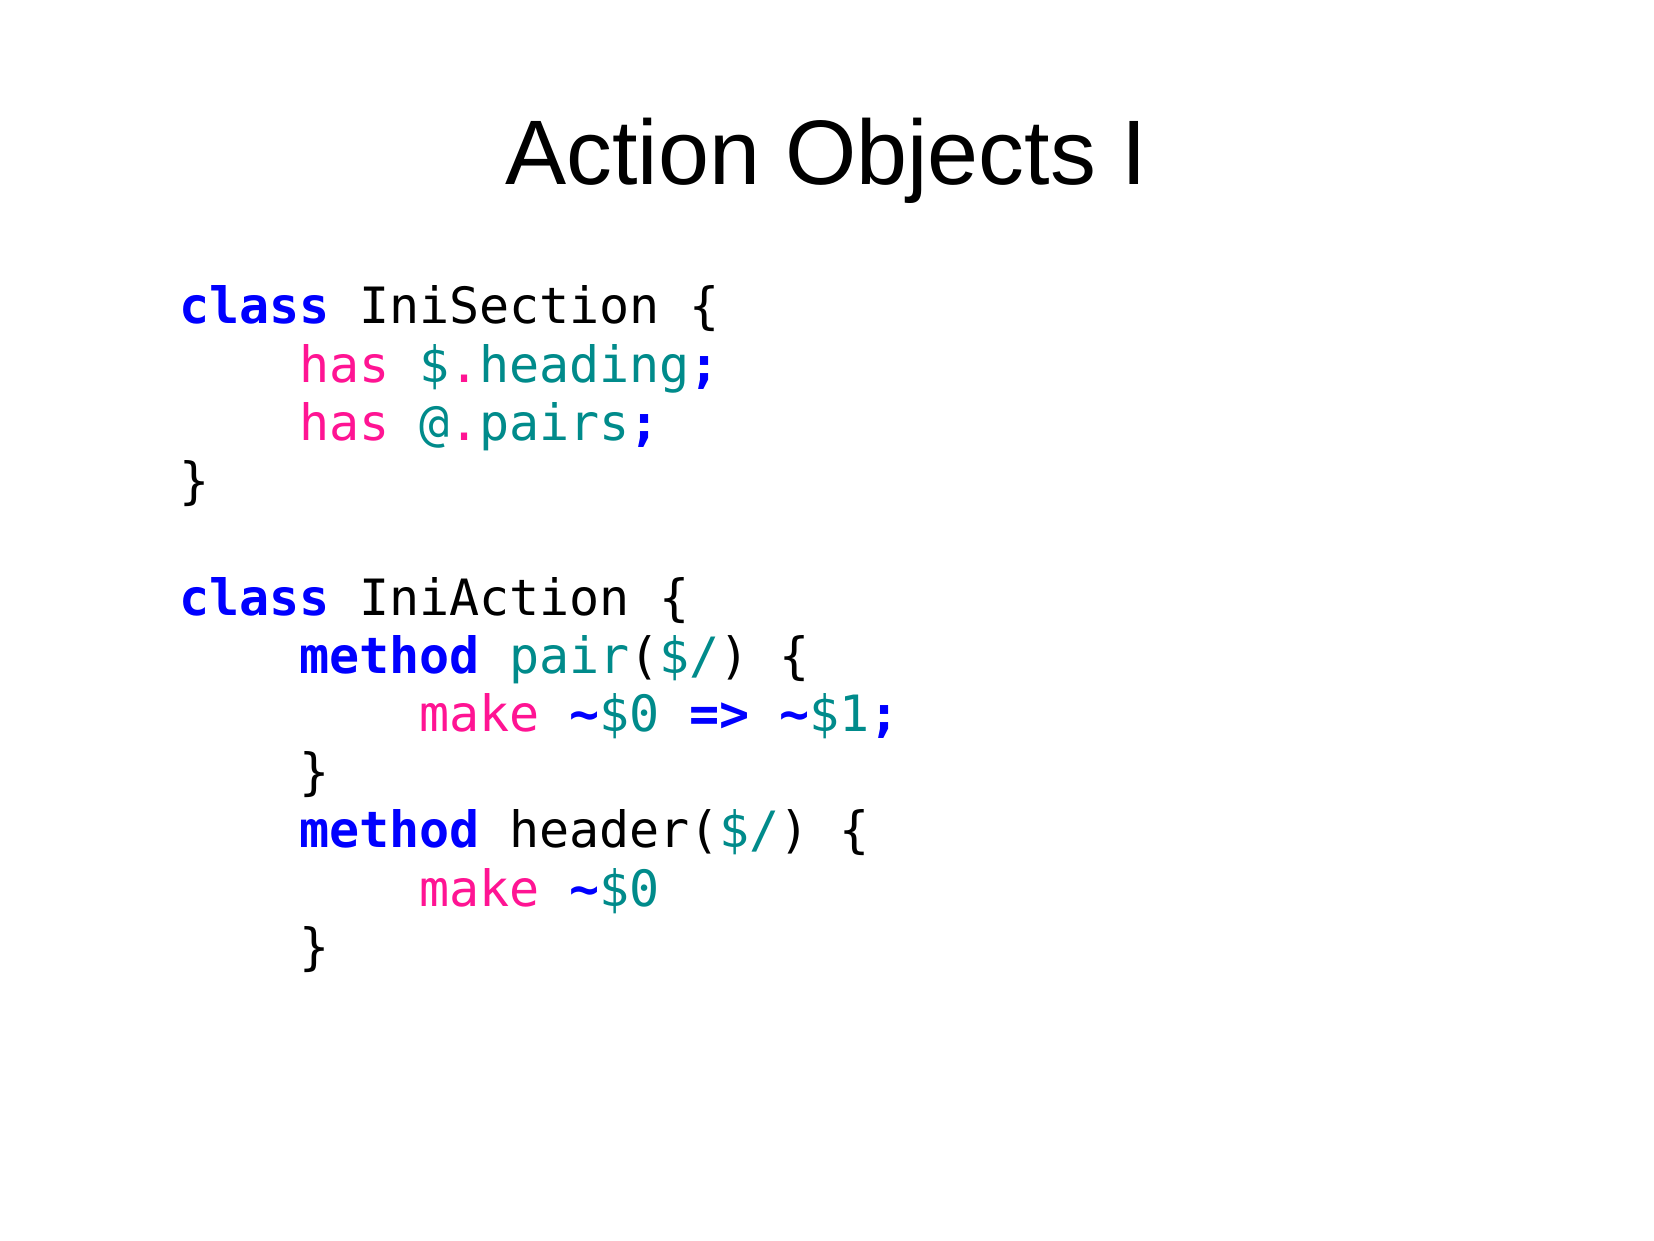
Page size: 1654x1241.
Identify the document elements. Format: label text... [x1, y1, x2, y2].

text_box class IniSection { has $.heading; has @.pairs; } class IniAction { method pair($/) { make ~$0 => ~$1; } method header($/) { make ~$0 } [165, 270, 1501, 984]
title Action Objects I [82, 49, 1571, 257]
